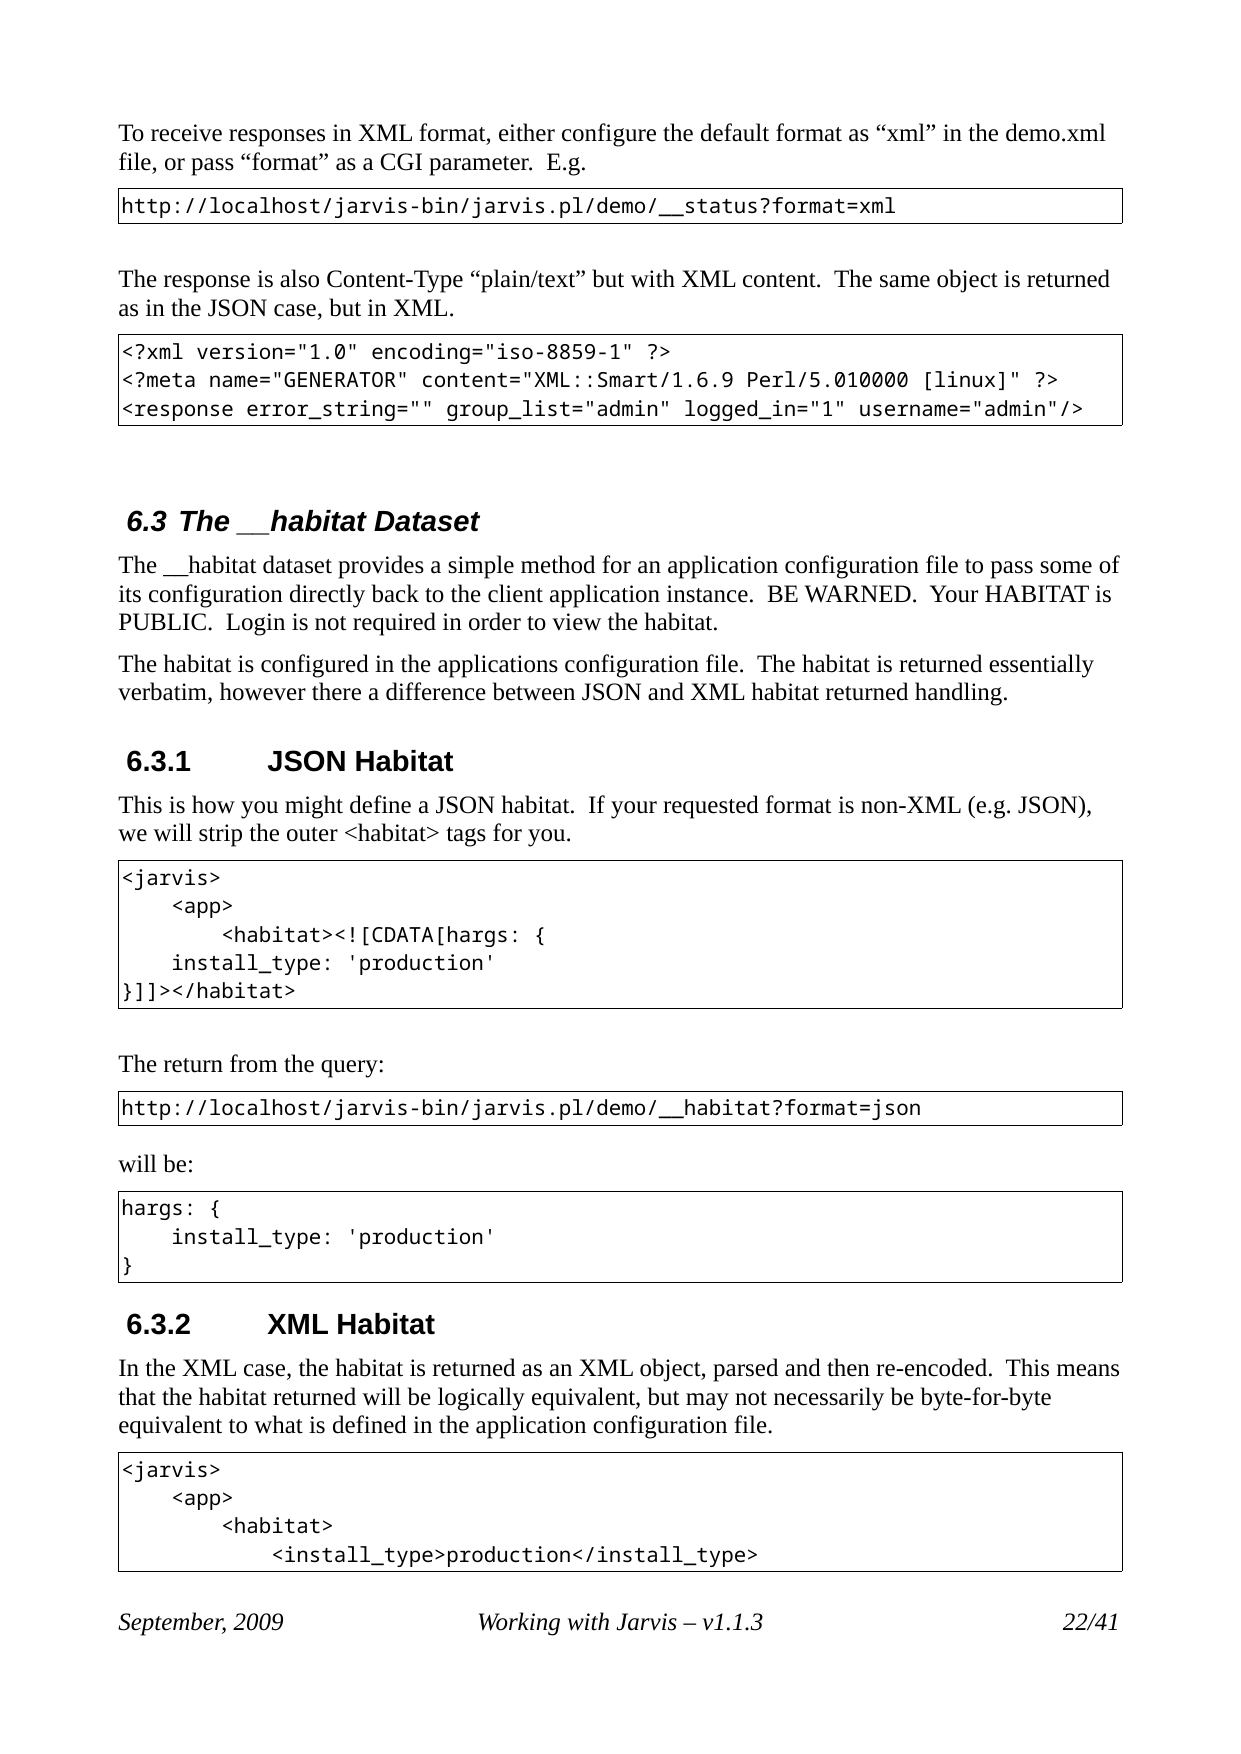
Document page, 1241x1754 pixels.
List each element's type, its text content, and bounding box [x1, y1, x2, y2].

text hargs: { [119, 1192, 1122, 1219]
text } [119, 1247, 1122, 1282]
text <habitat> [119, 1508, 1122, 1537]
subtitle JSON Habitat [118, 744, 1122, 777]
text install_type: 'production' [119, 945, 1122, 973]
text The return from the query: [118, 1049, 1122, 1078]
text <jarvis> [119, 1453, 1122, 1480]
text The habitat is configured in the applications configuration file. The habitat is returned essentially verbatim, however there a difference between JSON and XML habitat returned handling. [118, 649, 1122, 706]
text }]]></habitat> [119, 973, 1122, 1008]
subtitle XML Habitat [118, 1307, 1122, 1340]
text <app> [119, 1480, 1122, 1508]
text <response error_string="" group_list="admin" logged_in="1" username="admin"/> [119, 391, 1122, 425]
text <?meta name="GENERATOR" content="XML::Smart/1.6.9 Perl/5.010000 [linux]" ?> [119, 362, 1122, 391]
text This is how you might define a JSON habitat. If your requested format is non-XML (e.g. JSON), we will strip the outer <habitat> tags for you. [118, 790, 1122, 847]
text will be: [118, 1149, 1122, 1178]
text install_type: 'production' [119, 1219, 1122, 1247]
text <install_type>production</install_type> [119, 1537, 1122, 1571]
text http://localhost/jarvis-bin/jarvis.pl/demo/__habitat?format=json [119, 1092, 1122, 1125]
text The response is also Content-Type “plain/text” but with XML content. The same object is returned as in the JSON case, but in XML. [118, 264, 1122, 321]
text To receive responses in XML format, either configure the default format as “xml” in the demo.xml file, or pass “format” as a CGI parameter. E.g. [118, 118, 1122, 176]
subtitle The __habitat Dataset [118, 504, 1122, 537]
text The __habitat dataset provides a simple method for an application configuration file to pass some of its configuration directly back to the client application instance. BE WARNED. Your HABITAT is PUBLIC. Login is not required in order to view the habitat. [118, 550, 1122, 636]
text <habitat><![CDATA[hargs: { [119, 917, 1122, 945]
text <app> [119, 888, 1122, 917]
text http://localhost/jarvis-bin/jarvis.pl/demo/__status?format=xml [119, 189, 1122, 223]
text <jarvis> [119, 861, 1122, 888]
text In the XML case, the habitat is returned as an XML object, parsed and then re-encoded. This means that the habitat returned will be logically equivalent, but may not necessarily be byte-for-byte equivalent to what is defined in the application configuration file. [118, 1353, 1122, 1439]
text <?xml version="1.0" encoding="iso-8859-1" ?> [119, 335, 1122, 362]
